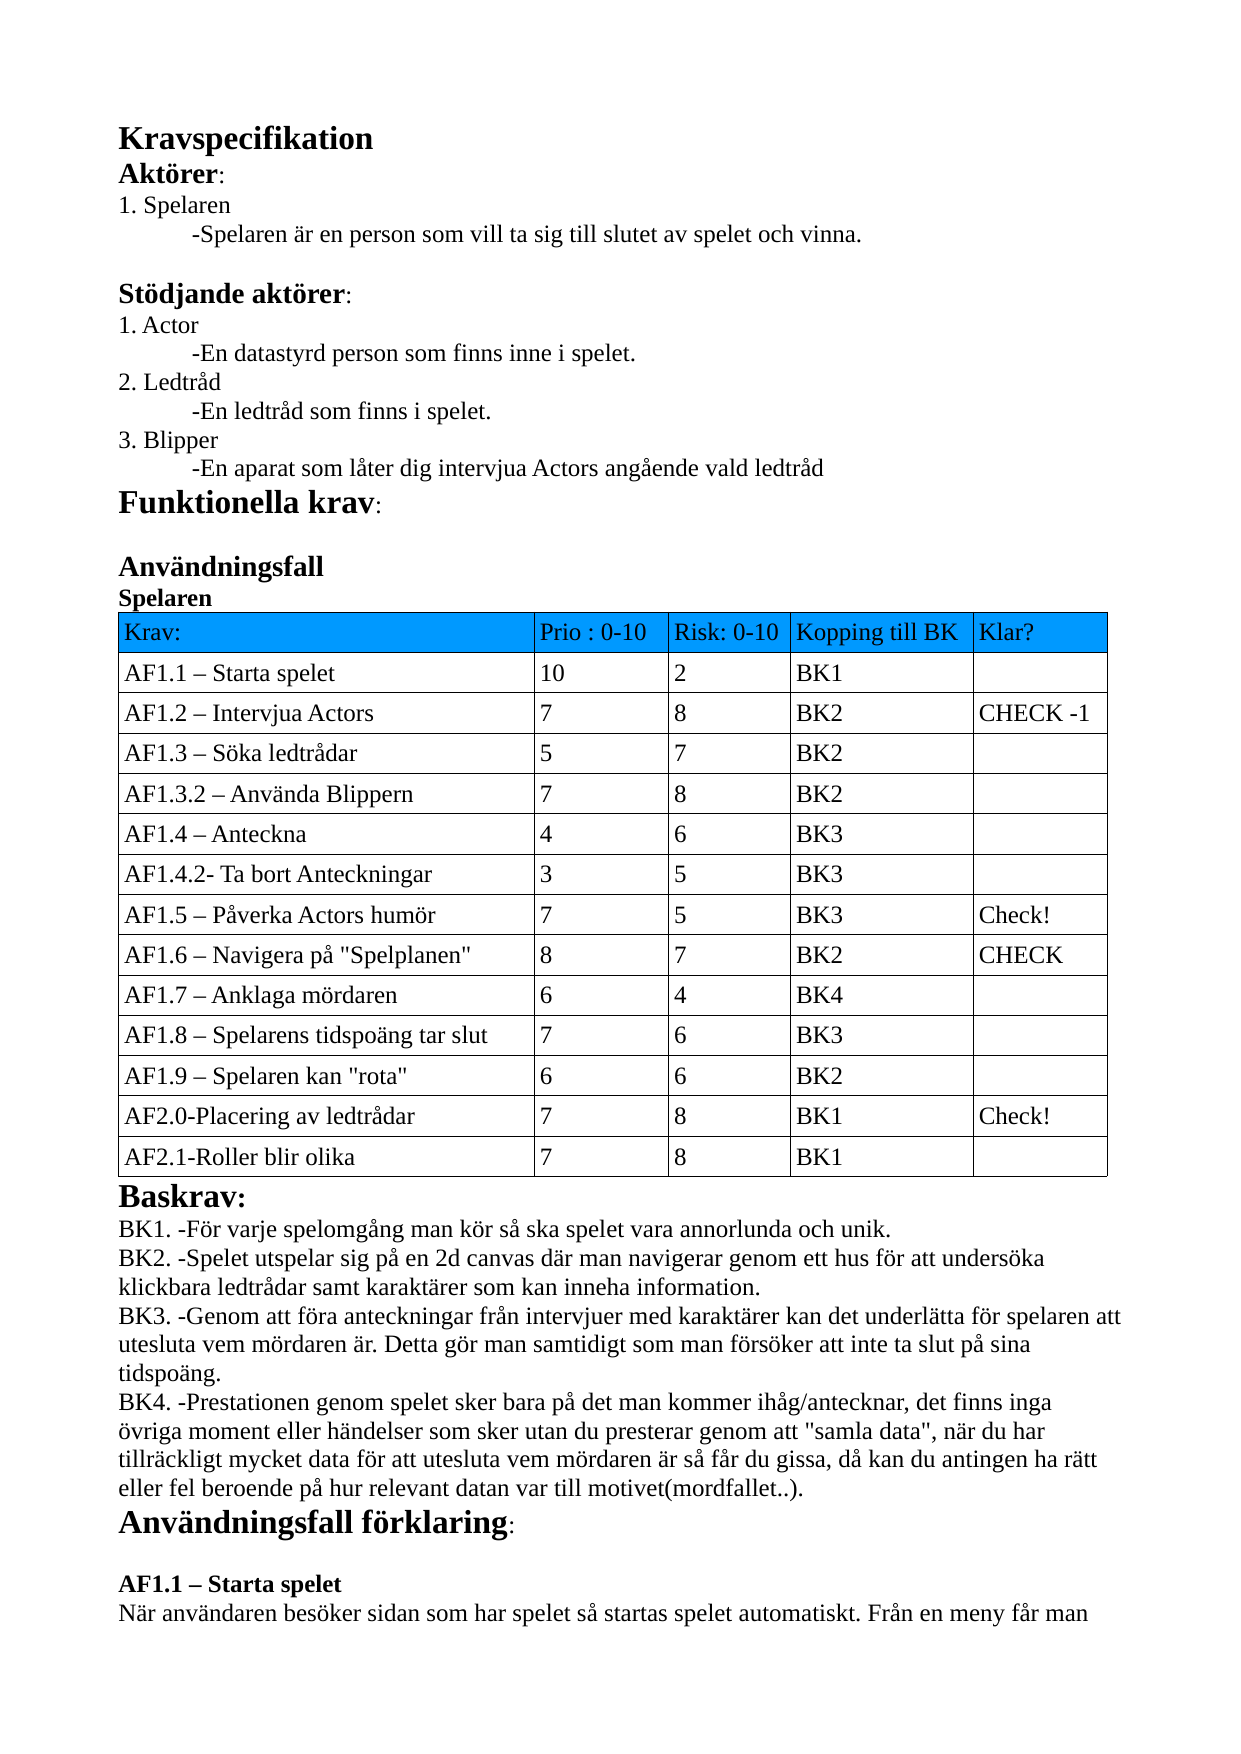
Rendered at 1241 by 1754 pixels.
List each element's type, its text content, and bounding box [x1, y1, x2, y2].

table_header Prio : 0-10 [535, 613, 668, 652]
table_cell 6 [669, 1016, 790, 1055]
table_cell 8 [669, 1137, 790, 1176]
text Kravspecifikation [118, 118, 1122, 156]
table_cell 7 [535, 693, 668, 733]
table_cell BK3 [791, 855, 973, 894]
table_cell 6 [535, 1056, 668, 1095]
table_cell 8 [669, 693, 790, 733]
table_cell 7 [669, 734, 790, 773]
table_cell CHECK [974, 935, 1107, 974]
table_cell BK3 [791, 814, 973, 853]
table_cell AF1.3.2 – Använda Blippern [119, 774, 534, 813]
table_cell 4 [669, 976, 790, 1015]
table_cell AF2.0-Placering av ledtrådar [119, 1096, 534, 1136]
table_cell [974, 855, 1107, 894]
table_cell [974, 653, 1107, 692]
table_cell [974, 734, 1107, 773]
text Baskrav: BK1. -För varje spelomgång man kör så ska spelet vara annorlunda och unik. BK2. -Spelet utspelar sig på en 2d canvas där man navigerar genom ett hus för att undersöka klickbara ledtrådar samt karaktärer som kan inneha information. BK3. -Genom att föra anteckningar från intervjuer med karaktärer kan det underlätta för spelaren att utesluta vem mördaren är. Detta gör man samtidigt som man försöker att inte ta slut på sina tidspoäng. [118, 1176, 1122, 1387]
table_cell BK4 [791, 976, 973, 1015]
table_cell 8 [669, 1096, 790, 1136]
table_cell AF1.4 – Anteckna [119, 814, 534, 853]
table_cell [974, 1137, 1107, 1176]
table_cell 3 [535, 855, 668, 894]
table_cell [974, 814, 1107, 853]
table_cell 5 [535, 734, 668, 773]
table_cell AF1.7 – Anklaga mördaren [119, 976, 534, 1015]
table_cell 6 [669, 1056, 790, 1095]
table_cell 5 [669, 855, 790, 894]
table_cell AF1.9 – Spelaren kan "rota" [119, 1056, 534, 1095]
table_cell 7 [535, 774, 668, 813]
table_cell BK1 [791, 1096, 973, 1136]
table_cell AF1.2 – Intervjua Actors [119, 693, 534, 733]
table_cell AF1.3 – Söka ledtrådar [119, 734, 534, 773]
table_header Risk: 0-10 [669, 613, 790, 652]
table_cell 5 [669, 895, 790, 934]
table_cell BK2 [791, 1056, 973, 1095]
table_cell AF2.1-Roller blir olika [119, 1137, 534, 1176]
table_cell 7 [535, 1016, 668, 1055]
table_cell [974, 1016, 1107, 1055]
table_cell 7 [535, 1137, 668, 1176]
table_cell 6 [535, 976, 668, 1015]
table_header Krav: [119, 613, 534, 652]
table_cell 7 [535, 895, 668, 934]
table_cell AF1.5 – Påverka Actors humör [119, 895, 534, 934]
table_cell 7 [535, 1096, 668, 1136]
table_cell BK2 [791, 774, 973, 813]
table_cell BK2 [791, 935, 973, 974]
table_cell 8 [535, 935, 668, 974]
table_cell [974, 976, 1107, 1015]
table_cell BK1 [791, 1137, 973, 1176]
text BK4. -Prestationen genom spelet sker bara på det man kommer ihåg/antecknar, det finns inga övriga moment eller händelser som sker utan du presterar genom att "samla data", när du har tillräckligt mycket data för att utesluta vem mördaren är så får du gissa, då kan du antingen ha rätt eller fel beroende på hur relevant datan var till motivet(mordfallet..). Användningsfall förklaring: AF1.1 – Starta spelet När användaren besöker sidan som har spelet så startas spelet automatiskt. Från en meny får man [118, 1387, 1122, 1627]
table_cell [974, 774, 1107, 813]
table_cell [974, 1056, 1107, 1095]
table_cell Check! [974, 895, 1107, 934]
text Aktörer: 1. Spelaren -Spelaren är en person som vill ta sig till slutet av spelet och vinna. Stödjande aktörer: 1. Actor -En datastyrd person som finns inne i spelet. 2. Ledtråd -En ledtråd som finns i spelet. 3. Blipper -En aparat som låter dig intervjua Actors angående vald ledtråd Funktionella krav: Användningsfall Spelaren [118, 156, 1122, 612]
table_cell 7 [669, 935, 790, 974]
table_cell 4 [535, 814, 668, 853]
table_header Kopping till BK [791, 613, 973, 652]
table_cell 2 [669, 653, 790, 692]
table_cell BK3 [791, 1016, 973, 1055]
table_cell AF1.4.2- Ta bort Anteckningar [119, 855, 534, 894]
table_cell AF1.8 – Spelarens tidspoäng tar slut [119, 1016, 534, 1055]
table_cell BK2 [791, 734, 973, 773]
table_cell 8 [669, 774, 790, 813]
table_cell BK3 [791, 895, 973, 934]
table_cell 6 [669, 814, 790, 853]
table_cell AF1.6 – Navigera på "Spelplanen" [119, 935, 534, 974]
table_cell BK2 [791, 693, 973, 733]
table_cell 10 [535, 653, 668, 692]
table_cell AF1.1 – Starta spelet [119, 653, 534, 692]
table_header Klar? [974, 613, 1107, 652]
table_cell Check! [974, 1096, 1107, 1136]
table_cell BK1 [791, 653, 973, 692]
table_cell CHECK -1 [974, 693, 1107, 733]
